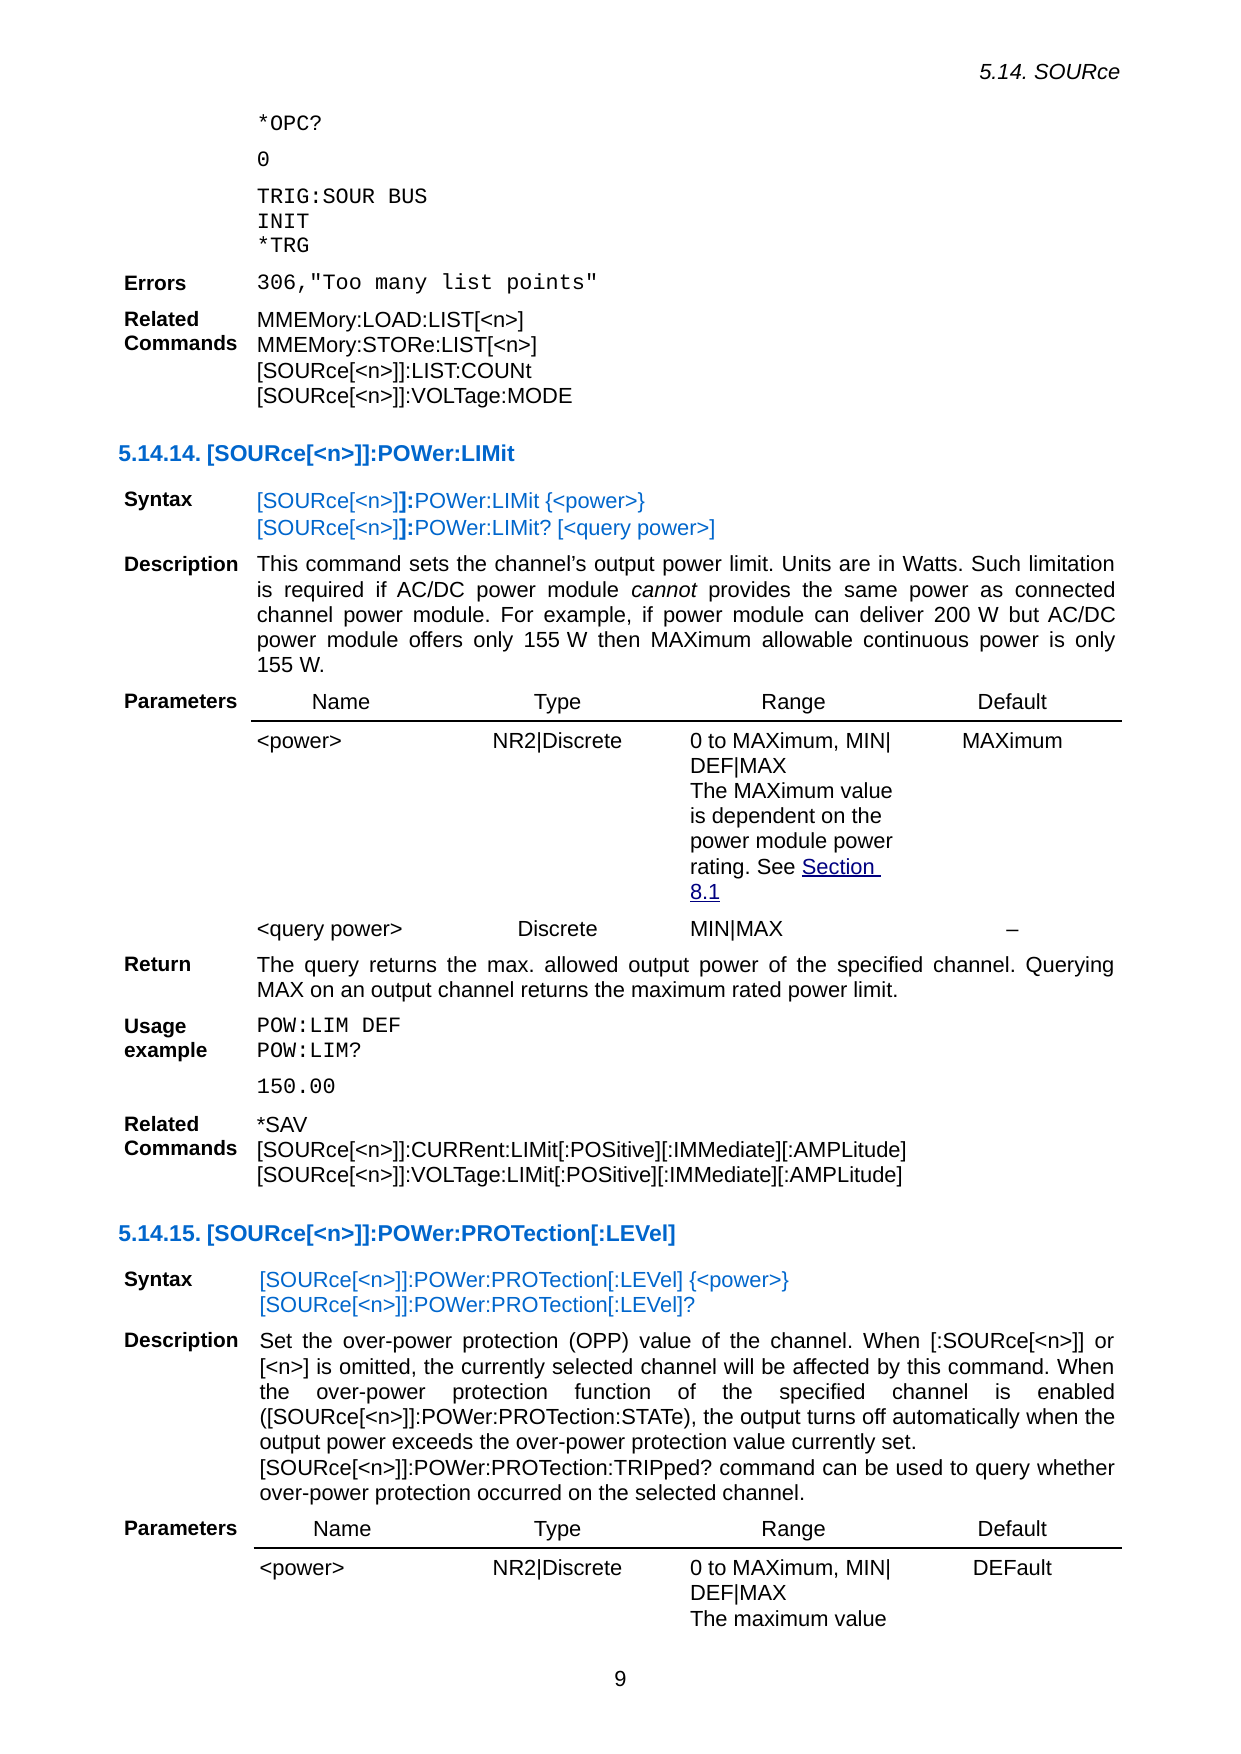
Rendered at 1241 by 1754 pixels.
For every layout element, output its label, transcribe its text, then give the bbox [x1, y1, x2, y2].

table_cell Related Commands [118, 1106, 251, 1193]
table_cell Description [118, 546, 251, 683]
table_cell Range [684, 1511, 903, 1547]
table_cell Type [431, 683, 684, 720]
table_cell Discrete [431, 910, 684, 946]
table_cell The query returns the max. allowed output power of the specified channel. Querying MAX on an output channel returns the maximum rated power limit. [251, 946, 1122, 1008]
table_cell [118, 106, 251, 265]
table_cell MMEMory:LOAD:LIST[<n>] MMEMory:STORe:LIST[<n>] [SOURce[<n>]]:LIST:COUNt [SOURce[<n>]]:VOLTage:MODE [251, 301, 1122, 414]
table_cell – [903, 910, 1122, 946]
table_cell Name [251, 683, 431, 720]
table_header Syntax [118, 481, 251, 546]
table_cell 0 to MAXimum, MIN|DEF|MAX The maximum value [684, 1549, 903, 1636]
table_header [SOURce[<n>]]:POWer:LIMit {<power>} [SOURce[<n>]]:POWer:LIMit? [<query power>] [251, 481, 1122, 546]
table_cell DEFault [903, 1549, 1122, 1636]
table_cell Description [118, 1323, 253, 1511]
table_cell MAXimum [903, 722, 1122, 910]
table_cell NR2|Discrete [431, 1549, 684, 1636]
table_cell [118, 910, 251, 946]
table_cell Default [903, 1511, 1122, 1547]
table_cell NR2|Discrete [431, 722, 684, 910]
table_cell Type [431, 1511, 684, 1547]
table_cell Return [118, 946, 251, 1008]
table_cell Name [254, 1511, 431, 1547]
table_cell Errors [118, 265, 251, 301]
table_cell Default [903, 683, 1122, 720]
table_cell *SAV [SOURce[<n>]]:CURRent:LIMit[:POSitive][:IMMediate][:AMPLitude] [SOURce[<n>]]:VOLTage:LIMit[:POSitive][:IMMediate][:AMPLitude] [251, 1106, 1122, 1193]
table_header [SOURce[<n>]]:POWer:PROTection[:LEVel] {<power>} [SOURce[<n>]]:POWer:PROTection[:LEVel]? [254, 1261, 1122, 1323]
subtitle [SOURce[<n>]]:POWer:PROTection[:LEVel] [118, 1219, 1122, 1246]
table_cell Usage example [118, 1008, 251, 1106]
table_header Syntax [118, 1261, 253, 1323]
subtitle [SOURce[<n>]]:POWer:LIMit [118, 440, 1122, 467]
table_cell Set the over-power protection (OPP) value of the channel. When [:SOURce[<n>]] or [<n>] is omitted, the currently selected channel will be affected by this command. When the over-power protection function of the specified channel is enabled ([SOURce[<n>]]:POWer:PROTection:STATe), the output turns off automatically when the output power exceeds the over-power protection value currently set. [SOURce[<n>]]:POWer:PROTection:TRIPped? command can be used to query whether over-power protection occurred on the selected channel. [254, 1323, 1122, 1511]
table_cell POW:LIM DEF POW:LIM? 150.00 [251, 1008, 1122, 1106]
table_cell Parameters [118, 683, 251, 910]
table_cell *OPC? 0 TRIG:SOUR BUS INIT *TRG [251, 106, 1122, 265]
table_cell Range [684, 683, 903, 720]
table_cell <power> [254, 1549, 431, 1636]
table_cell 306,"Too many list points" [251, 265, 1122, 301]
table_cell <power> [251, 722, 431, 910]
table_cell This command sets the channel’s output power limit. Units are in Watts. Such limitation is required if AC/DC power module cannot provides the same power as connected channel power module. For example, if power module can deliver 200 W but AC/DC power module offers only 155 W then MAXimum allowable continuous power is only 155 W. [251, 546, 1122, 683]
table_cell MIN|MAX [684, 910, 903, 946]
table_cell Related Commands [118, 301, 251, 414]
table_cell Parameters [118, 1511, 253, 1636]
table_cell <query power> [251, 910, 431, 946]
table_cell 0 to MAXimum, MIN|DEF|MAX The MAXimum value is dependent on the power module power rating. See Section 8.1 [684, 722, 903, 910]
